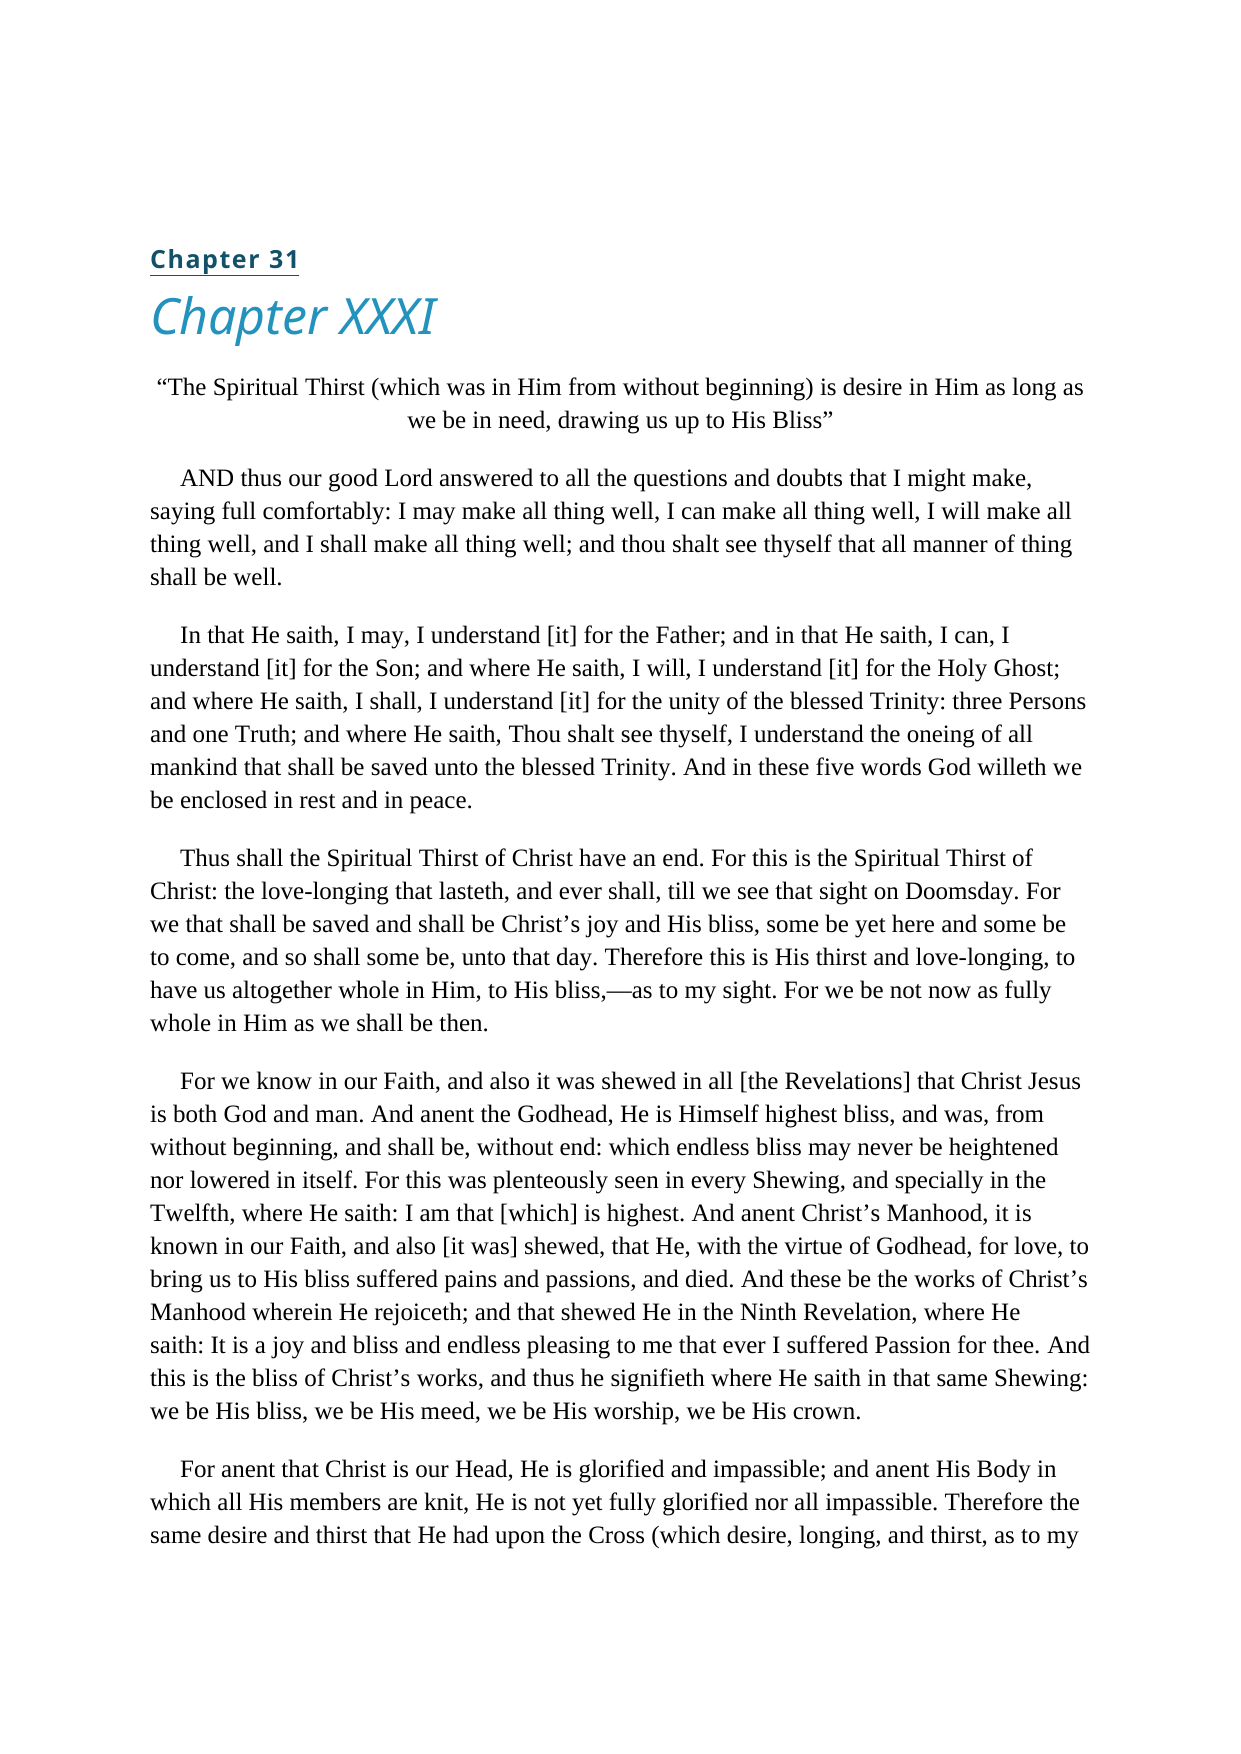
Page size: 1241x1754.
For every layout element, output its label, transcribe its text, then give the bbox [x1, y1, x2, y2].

subtitle Chapter 31 [150, 241, 1090, 276]
subtitle Chapter XXXI [150, 281, 1090, 349]
text AND thus our good Lord answered to all the questions and doubts that I might make, saying full comfortably: I may make all thing well, I can make all thing well, I will make all thing well, and I shall make all thing well; and thou shalt see thyself that all manner of thing shall be well. [150, 463, 1090, 591]
text For we know in our Faith, and also it was shewed in all [the Revelations] that Christ Jesus is both God and man. And anent the Godhead, He is Himself highest bliss, and was, from without beginning, and shall be, without end: which endless bliss may never be heightened nor lowered in itself. For this was plenteously seen in every Shewing, and specially in the Twelfth, where He saith: I am that [which] is highest. And anent Christ’s Manhood, it is known in our Faith, and also [it was] shewed, that He, with the virtue of Godhead, for love, to bring us to His bliss suffered pains and passions, and died. And these be the works of Christ’s Manhood wherein He rejoiceth; and that shewed He in the Ninth Revelation, where He saith: It is a joy and bliss and endless pleasing to me that ever I suffered Passion for thee. And this is the bliss of Christ’s works, and thus he signifieth where He saith in that same Shewing: we be His bliss, we be His meed, we be His worship, we be His crown. [150, 1066, 1090, 1425]
text “The Spiritual Thirst (which was in Him from without beginning) is desire in Him as long as we be in need, drawing us up to His Bliss” [150, 372, 1090, 434]
text In that He saith, I may, I understand [it] for the Father; and in that He saith, I can, I understand [it] for the Son; and where He saith, I will, I understand [it] for the Holy Ghost; and where He saith, I shall, I understand [it] for the unity of the blessed Trinity: three Persons and one Truth; and where He saith, Thou shalt see thyself, I understand the oneing of all mankind that shall be saved unto the blessed Trinity. And in these five words God willeth we be enclosed in rest and in peace. [150, 620, 1090, 814]
text Thus shall the Spiritual Thirst of Christ have an end. For this is the Spiritual Thirst of Christ: the love-longing that lasteth, and ever shall, till we see that sight on Doomsday. For we that shall be saved and shall be Christ’s joy and His bliss, some be yet here and some be to come, and so shall some be, unto that day. Therefore this is His thirst and love-longing, to have us altogether whole in Him, to His bliss,—as to my sight. For we be not now as fully whole in Him as we shall be then. [150, 843, 1090, 1037]
text For anent that Christ is our Head, He is glorified and impassible; and anent His Body in which all His members are knit, He is not yet fully glorified nor all impassible. Therefore the same desire and thirst that He had upon the Cross (which desire, longing, and thirst, as to my [150, 1454, 1090, 1549]
